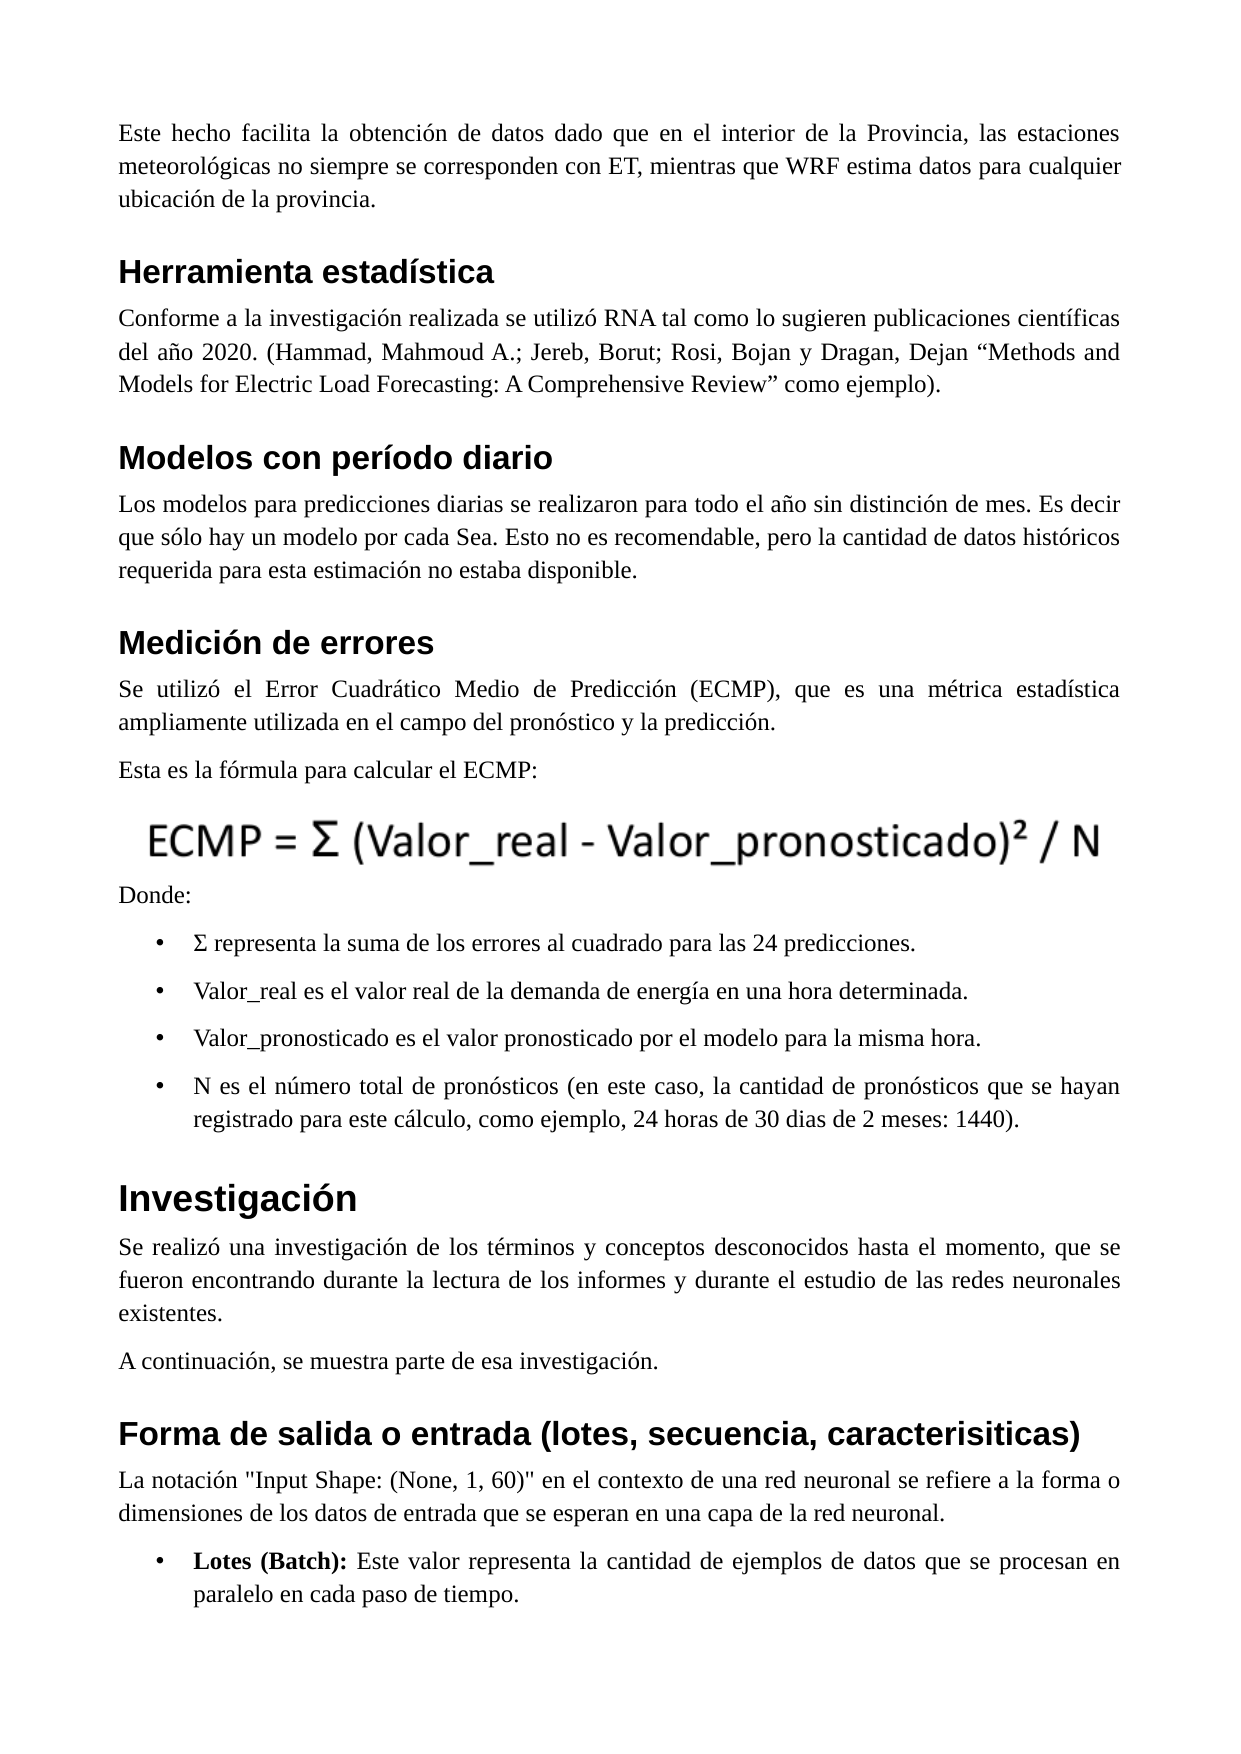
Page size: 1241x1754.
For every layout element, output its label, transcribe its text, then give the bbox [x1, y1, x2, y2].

list Lotes (Batch): Este valor representa la cantidad de ejemplos de datos que se procesan en paralelo en cada paso de tiempo. [156, 1546, 1122, 1608]
list N es el número total de pronósticos (en este caso, la cantidad de pronósticos que se hayan registrado para este cálculo, como ejemplo, 24 horas de 30 dias de 2 meses: 1440). [156, 1071, 1122, 1133]
subtitle Forma de salida o entrada (lotes, secuencia, caracterisiticas) [118, 1414, 1122, 1453]
text A continuación, se muestra parte de esa investigación. [118, 1346, 1122, 1374]
text Conforme a la investigación realizada se utilizó RNA tal como lo sugieren publicaciones científicas del año 2020. (Hammad, Mahmoud A.; Jereb, Borut; Rosi, Bojan y Dragan, Dejan “Methods and Models for Electric Load Forecasting: A Comprehensive Review” como ejemplo). [118, 303, 1122, 398]
text Este hecho facilita la obtención de datos dado que en el interior de la Provincia, las estaciones meteorológicas no siempre se corresponden con ET, mientras que WRF estima datos para cualquier ubicación de la provincia. [118, 118, 1122, 213]
list Valor_real es el valor real de la demanda de energía en una hora determinada. [156, 976, 1122, 1004]
text La notación "Input Shape: (None, 1, 60)" en el contexto de una red neuronal se refiere a la forma o dimensiones de los datos de entrada que se esperan en una capa de la red neuronal. [118, 1465, 1122, 1527]
list Σ representa la suma de los errores al cuadrado para las 24 predicciones. [156, 928, 1122, 957]
text Se utilizó el Error Cuadrático Medio de Predicción (ECMP), que es una métrica estadística ampliamente utilizada en el campo del pronóstico y la predicción. [118, 674, 1122, 736]
text Los modelos para predicciones diarias se realizaron para todo el año sin distinción de mes. Es decir que sólo hay un modelo por cada Sea. Esto no es recomendable, pero la cantidad de datos históricos requerida para esta estimación no estaba disponible. [118, 489, 1122, 584]
text Donde: [118, 877, 1122, 909]
picture [128, 802, 1112, 877]
list Valor_pronosticado es el valor pronosticado por el modelo para la misma hora. [156, 1023, 1122, 1052]
text Se realizó una investigación de los términos y conceptos desconocidos hasta el momento, que se fueron encontrando durante la lectura de los informes y durante el estudio de las redes neuronales existentes. [118, 1232, 1122, 1327]
subtitle Herramienta estadística [118, 253, 1122, 291]
subtitle Investigación [118, 1177, 1122, 1220]
subtitle Modelos con período diario [118, 438, 1122, 476]
text Esta es la fórmula para calcular el ECMP: [118, 755, 1122, 784]
subtitle Medición de errores [118, 623, 1122, 662]
